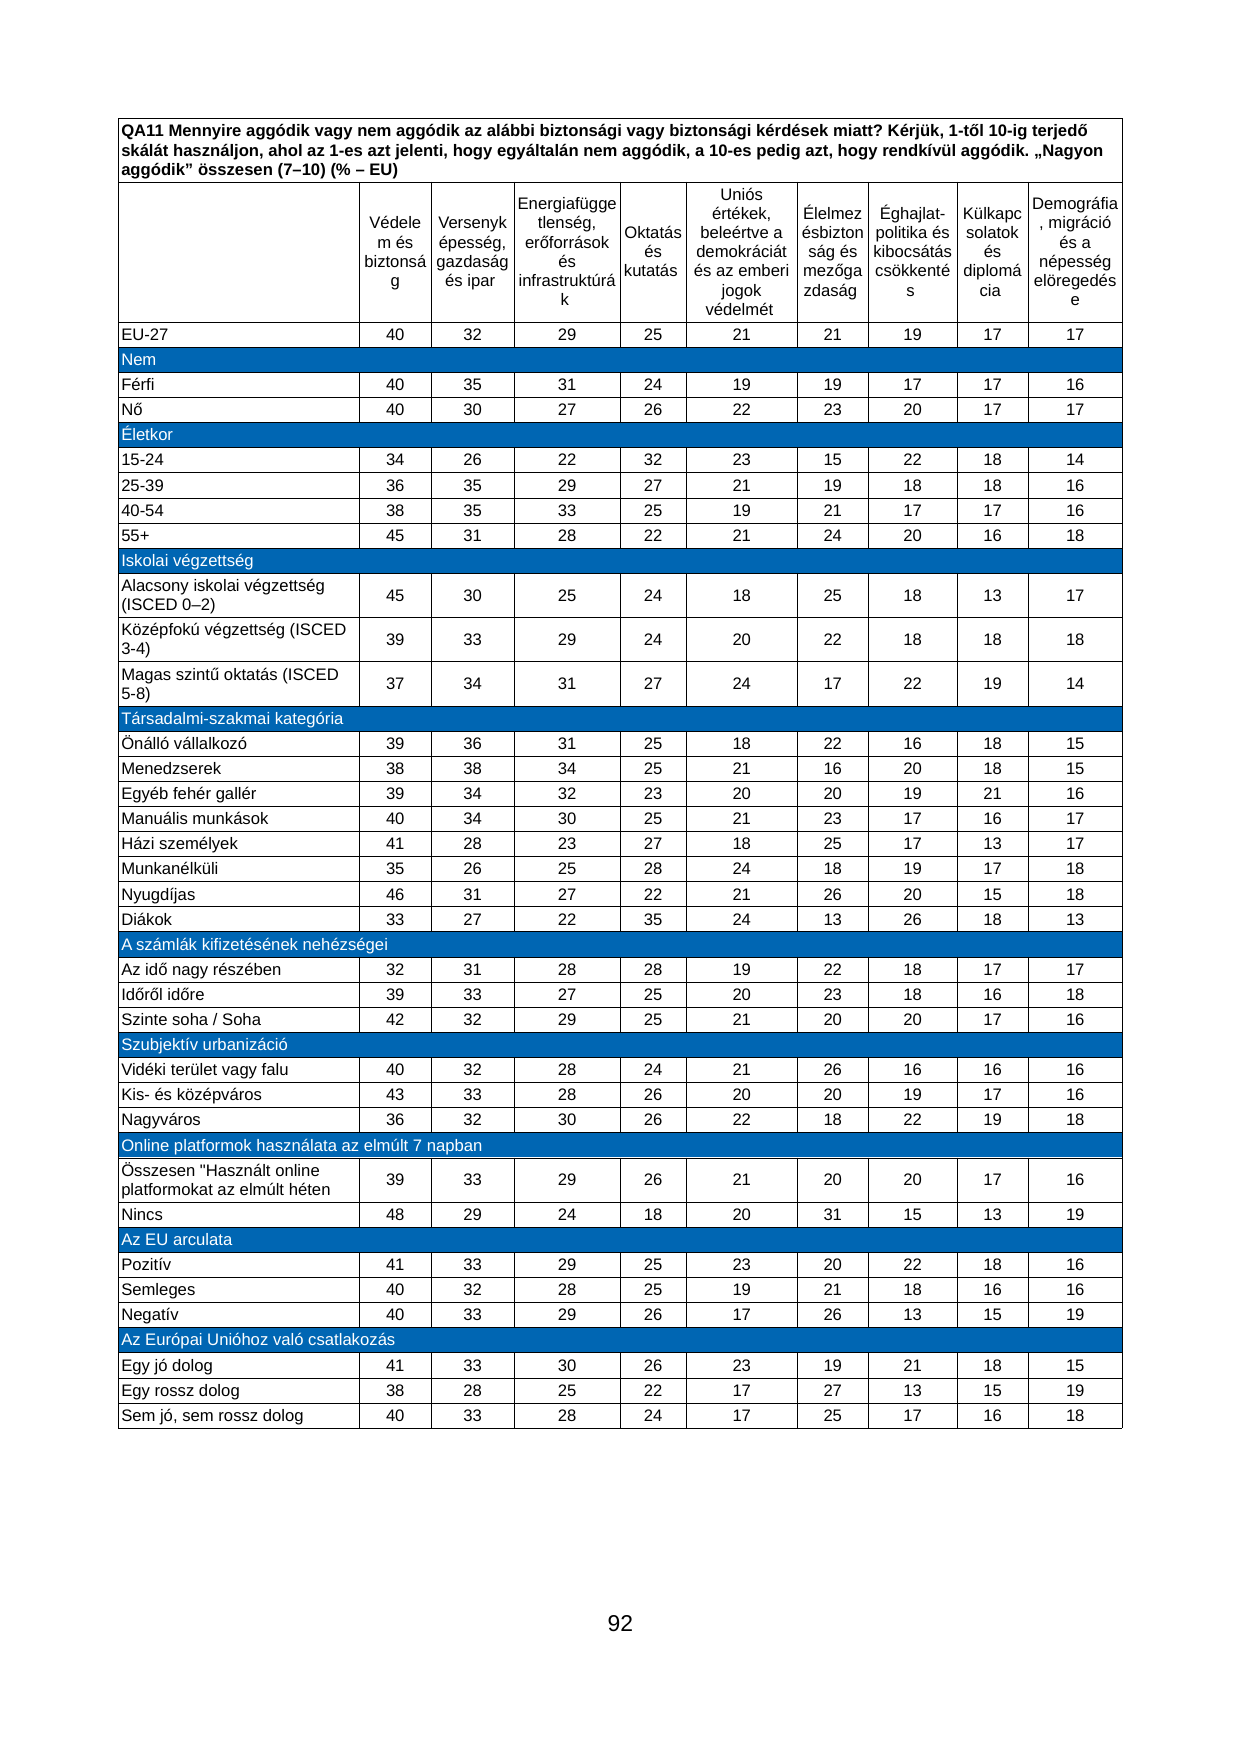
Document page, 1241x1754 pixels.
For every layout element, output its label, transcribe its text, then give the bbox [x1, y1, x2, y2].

table_cell Összesen "Használt online platformokat az elmúlt héten [119, 1159, 359, 1202]
table_cell 41 [360, 832, 431, 856]
table_cell Negatív [119, 1303, 359, 1327]
table_cell 20 [869, 524, 957, 548]
table_cell 26 [621, 1083, 686, 1107]
table_cell Az EU arculata [119, 1228, 1122, 1252]
table_cell 25 [621, 807, 686, 831]
table_cell 31 [515, 373, 620, 397]
table_cell 23 [687, 448, 797, 472]
table_cell 17 [1029, 832, 1122, 856]
table_cell 18 [869, 958, 957, 982]
table_cell 15 [958, 882, 1028, 906]
table_cell 17 [958, 398, 1028, 422]
table_cell 37 [360, 662, 431, 706]
table_cell 26 [621, 398, 686, 422]
table_cell 25-39 [119, 473, 359, 497]
table_cell 36 [432, 732, 514, 756]
table_cell 15 [1029, 732, 1122, 756]
table_cell 40 [360, 398, 431, 422]
table_cell 19 [869, 1083, 957, 1107]
table_cell Magas szintű oktatás (ISCED 5-8) [119, 662, 359, 706]
table_cell 16 [1029, 473, 1122, 497]
table_cell 31 [432, 882, 514, 906]
table_cell 24 [621, 574, 686, 617]
table_cell 27 [798, 1379, 868, 1402]
table_cell Alacsony iskolai végzettség (ISCED 0–2) [119, 574, 359, 617]
table_cell 27 [432, 907, 514, 931]
table_cell 31 [798, 1203, 868, 1227]
table_cell 16 [958, 983, 1028, 1007]
table_cell 22 [621, 524, 686, 548]
table_cell 18 [687, 574, 797, 617]
table_cell 21 [687, 524, 797, 548]
table_cell [119, 183, 359, 322]
table_cell 16 [1029, 1008, 1122, 1032]
table_cell 20 [687, 782, 797, 806]
table_cell 16 [958, 807, 1028, 831]
table_cell 20 [798, 1253, 868, 1277]
table_cell 17 [687, 1303, 797, 1327]
table_cell 40-54 [119, 499, 359, 522]
table_cell 18 [798, 1108, 868, 1132]
table_cell 40 [360, 1278, 431, 1302]
table_cell 32 [515, 782, 620, 806]
table_cell 40 [360, 807, 431, 831]
table_cell 40 [360, 1404, 431, 1428]
table_cell 19 [869, 857, 957, 881]
table_cell 30 [515, 807, 620, 831]
table_cell 17 [687, 1404, 797, 1428]
table_cell 30 [432, 398, 514, 422]
table_cell 26 [621, 1353, 686, 1377]
table_cell 17 [958, 958, 1028, 982]
table_cell Szinte soha / Soha [119, 1008, 359, 1032]
table_cell 18 [958, 1353, 1028, 1377]
table_cell 24 [687, 662, 797, 706]
table_cell 25 [621, 1278, 686, 1302]
table_cell 19 [687, 958, 797, 982]
table_cell 15 [1029, 1353, 1122, 1377]
table_cell Nyugdíjas [119, 882, 359, 906]
table_cell 19 [687, 499, 797, 522]
table_cell Az idő nagy részében [119, 958, 359, 982]
table_cell 39 [360, 732, 431, 756]
table_cell 18 [958, 473, 1028, 497]
table_cell 16 [798, 757, 868, 781]
table_cell 45 [360, 574, 431, 617]
table_cell 16 [1029, 1083, 1122, 1107]
table_cell 20 [798, 1159, 868, 1202]
table_cell 34 [360, 448, 431, 472]
table_cell 17 [1029, 574, 1122, 617]
table_cell 21 [798, 499, 868, 522]
table_cell 17 [958, 373, 1028, 397]
table_cell Energiafüggetlenség, erőforrások és infrastruktúrák [515, 183, 620, 322]
table_cell 28 [515, 1404, 620, 1428]
table_cell 36 [360, 473, 431, 497]
table_cell Nincs [119, 1203, 359, 1227]
table_cell 26 [621, 1108, 686, 1132]
table_cell Versenyképesség, gazdaság és ipar [432, 183, 514, 322]
table_cell Férfi [119, 373, 359, 397]
table_cell 18 [958, 448, 1028, 472]
table_cell 33 [432, 1253, 514, 1277]
table_cell Nagyváros [119, 1108, 359, 1132]
table_cell 18 [1029, 524, 1122, 548]
table_cell 21 [687, 882, 797, 906]
table_cell Nem [119, 348, 1122, 372]
table_cell 26 [621, 1159, 686, 1202]
table_cell 18 [687, 732, 797, 756]
table_cell 16 [869, 1058, 957, 1082]
table_cell Házi személyek [119, 832, 359, 856]
table_cell 22 [798, 958, 868, 982]
table_cell 38 [360, 757, 431, 781]
table_header QA11 Mennyire aggódik vagy nem aggódik az alábbi biztonsági vagy biztonsági kérdések miatt? Kérjük, 1-től 10-ig terjedő skálát használjon, ahol az 1-es azt jelenti, hogy egyáltalán nem aggódik, a 10-es pedig azt, hogy rendkívül aggódik. „Nagyon aggódik” összesen (7–10) (% – EU) [119, 119, 1122, 182]
table_cell 25 [621, 1008, 686, 1032]
table_cell 35 [432, 473, 514, 497]
table_cell 31 [432, 958, 514, 982]
table_cell 16 [1029, 782, 1122, 806]
table_cell 25 [515, 857, 620, 881]
table_cell Társadalmi-szakmai kategória [119, 707, 1122, 731]
table_cell Az Európai Unióhoz való csatlakozás [119, 1328, 1122, 1352]
table_cell 13 [958, 574, 1028, 617]
table_cell 35 [432, 373, 514, 397]
table_cell Munkanélküli [119, 857, 359, 881]
table_cell Online platformok használata az elmúlt 7 napban [119, 1133, 1122, 1157]
table_cell 28 [621, 958, 686, 982]
table_cell 27 [621, 662, 686, 706]
table_cell 24 [687, 857, 797, 881]
table_cell Menedzserek [119, 757, 359, 781]
table_cell 34 [515, 757, 620, 781]
table_cell 15-24 [119, 448, 359, 472]
table_cell 26 [432, 448, 514, 472]
table_cell 22 [869, 662, 957, 706]
table_cell 25 [621, 983, 686, 1007]
table_cell 33 [432, 1303, 514, 1327]
table_cell 19 [958, 662, 1028, 706]
table_cell 13 [1029, 907, 1122, 931]
table_cell Uniós értékek, beleértve a demokráciát és az emberi jogok védelmét [687, 183, 797, 322]
table_cell 16 [1029, 1278, 1122, 1302]
table_cell 18 [1029, 882, 1122, 906]
table_cell 38 [360, 499, 431, 522]
table_cell 31 [515, 662, 620, 706]
table_cell 18 [869, 983, 957, 1007]
table_cell A számlák kifizetésének nehézségei [119, 932, 1122, 957]
table_cell 17 [958, 1083, 1028, 1107]
table_cell 17 [958, 323, 1028, 347]
table_cell 32 [432, 1278, 514, 1302]
table_cell 25 [798, 1404, 868, 1428]
table_cell 21 [958, 782, 1028, 806]
table_cell 24 [621, 1058, 686, 1082]
table_cell 19 [798, 1353, 868, 1377]
table_cell 17 [1029, 807, 1122, 831]
table_cell 33 [432, 1159, 514, 1202]
table_cell 16 [958, 1058, 1028, 1082]
table_cell 16 [1029, 1159, 1122, 1202]
table_cell Külkapcsolatok és diplomácia [958, 183, 1028, 322]
table_cell 42 [360, 1008, 431, 1032]
table_cell Pozitív [119, 1253, 359, 1277]
table_cell 23 [798, 807, 868, 831]
table_cell 17 [1029, 323, 1122, 347]
table_cell 27 [621, 473, 686, 497]
table_cell 24 [621, 1404, 686, 1428]
table_cell 22 [515, 448, 620, 472]
table_cell 33 [360, 907, 431, 931]
table_cell 25 [515, 1379, 620, 1402]
table_cell 33 [432, 1404, 514, 1428]
table_cell 18 [869, 574, 957, 617]
table_cell 18 [687, 832, 797, 856]
table_cell 55+ [119, 524, 359, 548]
table_cell 22 [621, 1379, 686, 1402]
table_cell 23 [687, 1353, 797, 1377]
table_cell 48 [360, 1203, 431, 1227]
table_cell 35 [621, 907, 686, 931]
table_cell Kis- és középváros [119, 1083, 359, 1107]
table_cell 15 [958, 1379, 1028, 1402]
table_cell 17 [869, 499, 957, 522]
table_cell Éghajlat-politika és kibocsátáscsökkentés [869, 183, 957, 322]
table_cell 27 [515, 398, 620, 422]
table_cell Oktatás és kutatás [621, 183, 686, 322]
table_cell 20 [869, 757, 957, 781]
table_cell 24 [621, 373, 686, 397]
table_cell 25 [798, 574, 868, 617]
table_cell 18 [1029, 983, 1122, 1007]
table_cell 34 [432, 782, 514, 806]
table_cell 16 [958, 1404, 1028, 1428]
table_cell 18 [869, 473, 957, 497]
table_cell 18 [1029, 1404, 1122, 1428]
table_cell 20 [869, 882, 957, 906]
table_cell 17 [869, 832, 957, 856]
table_cell 17 [1029, 398, 1122, 422]
table_cell 22 [687, 398, 797, 422]
table_cell 21 [687, 1159, 797, 1202]
table_cell 19 [958, 1108, 1028, 1132]
table_cell 32 [432, 1058, 514, 1082]
table_cell 16 [1029, 373, 1122, 397]
table_cell 21 [798, 323, 868, 347]
table_cell 28 [515, 1058, 620, 1082]
table_cell 24 [687, 907, 797, 931]
table_cell 16 [958, 1278, 1028, 1302]
table_cell 33 [432, 618, 514, 661]
table_cell 20 [798, 782, 868, 806]
table_cell 25 [621, 732, 686, 756]
table_cell 40 [360, 1058, 431, 1082]
table_cell 20 [869, 398, 957, 422]
table_cell 17 [869, 807, 957, 831]
table_cell 16 [958, 524, 1028, 548]
table_cell 21 [687, 807, 797, 831]
table_cell 32 [360, 958, 431, 982]
table_cell 17 [687, 1379, 797, 1402]
table_cell 29 [515, 1303, 620, 1327]
table_cell 39 [360, 1159, 431, 1202]
table_cell 33 [432, 1353, 514, 1377]
table_cell 21 [687, 323, 797, 347]
table_cell Időről időre [119, 983, 359, 1007]
table_cell 19 [869, 782, 957, 806]
table_cell 23 [621, 782, 686, 806]
table_cell 28 [621, 857, 686, 881]
table_cell 30 [515, 1353, 620, 1377]
table_cell 23 [515, 832, 620, 856]
table_cell 21 [798, 1278, 868, 1302]
table_cell 18 [621, 1203, 686, 1227]
table_cell 17 [958, 857, 1028, 881]
table_cell 13 [958, 832, 1028, 856]
table_cell 26 [798, 1303, 868, 1327]
table_cell Élelmezésbiztonság és mezőgazdaság [798, 183, 868, 322]
table_cell 19 [1029, 1379, 1122, 1402]
table_cell 25 [798, 832, 868, 856]
table_cell Egy jó dolog [119, 1353, 359, 1377]
table_cell 32 [432, 323, 514, 347]
table_cell 41 [360, 1353, 431, 1377]
table_cell 17 [958, 1159, 1028, 1202]
table_cell 20 [687, 1203, 797, 1227]
table_cell 27 [515, 882, 620, 906]
table_cell 30 [432, 574, 514, 617]
table_cell 21 [687, 757, 797, 781]
table_cell 17 [958, 499, 1028, 522]
table_cell Egyéb fehér gallér [119, 782, 359, 806]
table_cell 22 [869, 1253, 957, 1277]
table_cell Demográfia, migráció és a népesség elöregedése [1029, 183, 1122, 322]
table_cell 29 [515, 1159, 620, 1202]
table_cell 22 [621, 882, 686, 906]
table_cell Diákok [119, 907, 359, 931]
table_cell 25 [515, 574, 620, 617]
table_cell Vidéki terület vagy falu [119, 1058, 359, 1082]
table_cell 28 [515, 1278, 620, 1302]
table_cell 32 [621, 448, 686, 472]
table_cell 18 [869, 618, 957, 661]
table_cell 20 [798, 1083, 868, 1107]
table_cell 38 [360, 1379, 431, 1402]
table_cell 25 [621, 499, 686, 522]
table_cell 35 [432, 499, 514, 522]
table_cell Iskolai végzettség [119, 549, 1122, 573]
table_cell 21 [869, 1353, 957, 1377]
table_cell Szubjektív urbanizáció [119, 1033, 1122, 1057]
table_cell 26 [798, 882, 868, 906]
table_cell 45 [360, 524, 431, 548]
table_cell 17 [869, 1404, 957, 1428]
table_cell 15 [869, 1203, 957, 1227]
table_cell 20 [869, 1008, 957, 1032]
table_cell 33 [432, 1083, 514, 1107]
table_cell Egy rossz dolog [119, 1379, 359, 1402]
table_cell 15 [958, 1303, 1028, 1327]
table_cell 19 [869, 323, 957, 347]
table_cell 18 [798, 857, 868, 881]
table_cell 28 [432, 832, 514, 856]
table_cell 18 [958, 618, 1028, 661]
table_cell Sem jó, sem rossz dolog [119, 1404, 359, 1428]
table_cell 17 [869, 373, 957, 397]
table_cell 41 [360, 1253, 431, 1277]
table_cell 16 [1029, 1253, 1122, 1277]
table_cell 29 [515, 1008, 620, 1032]
table_cell 22 [798, 618, 868, 661]
table_cell 24 [515, 1203, 620, 1227]
table_cell 43 [360, 1083, 431, 1107]
table_cell 23 [798, 398, 868, 422]
table_cell 13 [798, 907, 868, 931]
table_cell 14 [1029, 662, 1122, 706]
table_cell 24 [621, 618, 686, 661]
table_cell Önálló vállalkozó [119, 732, 359, 756]
table_cell 15 [798, 448, 868, 472]
table_cell 18 [958, 732, 1028, 756]
table_cell 18 [1029, 1108, 1122, 1132]
table_cell 18 [958, 1253, 1028, 1277]
table_cell 40 [360, 1303, 431, 1327]
table_cell EU-27 [119, 323, 359, 347]
table_cell 33 [515, 499, 620, 522]
table_cell 19 [687, 373, 797, 397]
table_cell 30 [515, 1108, 620, 1132]
table_cell 33 [432, 983, 514, 1007]
table_cell Nő [119, 398, 359, 422]
table_cell 16 [1029, 499, 1122, 522]
table_cell 18 [958, 757, 1028, 781]
table_cell 31 [515, 732, 620, 756]
table_cell 32 [432, 1008, 514, 1032]
table_cell 28 [515, 1083, 620, 1107]
table_cell 34 [432, 807, 514, 831]
table_cell 23 [687, 1253, 797, 1277]
table_cell 24 [798, 524, 868, 548]
table_cell Semleges [119, 1278, 359, 1302]
table_cell 13 [958, 1203, 1028, 1227]
table_cell 29 [515, 323, 620, 347]
table_cell 46 [360, 882, 431, 906]
table_cell 22 [687, 1108, 797, 1132]
table_cell 18 [958, 907, 1028, 931]
table_cell 31 [432, 524, 514, 548]
table_cell Manuális munkások [119, 807, 359, 831]
table_cell 28 [515, 958, 620, 982]
table_cell 20 [687, 618, 797, 661]
table_cell 29 [515, 1253, 620, 1277]
table_cell 21 [687, 1008, 797, 1032]
table_cell 26 [432, 857, 514, 881]
table_cell 17 [798, 662, 868, 706]
table_cell 26 [869, 907, 957, 931]
table_cell 21 [687, 1058, 797, 1082]
table_cell Életkor [119, 423, 1122, 447]
table_cell 18 [1029, 857, 1122, 881]
table_cell 18 [869, 1278, 957, 1302]
table_cell 20 [687, 1083, 797, 1107]
table_cell 15 [1029, 757, 1122, 781]
table_cell 27 [515, 983, 620, 1007]
table_cell 29 [432, 1203, 514, 1227]
table_cell 40 [360, 373, 431, 397]
table_cell 22 [515, 907, 620, 931]
table_cell 19 [687, 1278, 797, 1302]
table_cell 25 [621, 323, 686, 347]
table_cell 16 [869, 732, 957, 756]
table_cell 39 [360, 782, 431, 806]
table_cell 26 [798, 1058, 868, 1082]
table_cell 32 [432, 1108, 514, 1132]
table_cell 39 [360, 983, 431, 1007]
table_cell 28 [515, 524, 620, 548]
table_cell 27 [621, 832, 686, 856]
table_cell 28 [432, 1379, 514, 1402]
table_cell 25 [621, 757, 686, 781]
table_cell 39 [360, 618, 431, 661]
table_cell 34 [432, 662, 514, 706]
table_cell 14 [1029, 448, 1122, 472]
table_cell 22 [869, 448, 957, 472]
table_cell 40 [360, 323, 431, 347]
table_cell 19 [798, 373, 868, 397]
table_cell 38 [432, 757, 514, 781]
table_cell 16 [1029, 1058, 1122, 1082]
table_cell 23 [798, 983, 868, 1007]
table_cell 20 [687, 983, 797, 1007]
table_cell Középfokú végzettség (ISCED 3-4) [119, 618, 359, 661]
table_cell Védelem és biztonság [360, 183, 431, 322]
table_cell 29 [515, 618, 620, 661]
table_cell 21 [687, 473, 797, 497]
table_cell 13 [869, 1379, 957, 1402]
table_cell 36 [360, 1108, 431, 1132]
table_cell 22 [798, 732, 868, 756]
table_cell 19 [1029, 1303, 1122, 1327]
table_cell 29 [515, 473, 620, 497]
table_cell 17 [958, 1008, 1028, 1032]
table_cell 20 [798, 1008, 868, 1032]
table_cell 19 [798, 473, 868, 497]
table_cell 17 [1029, 958, 1122, 982]
table_cell 18 [1029, 618, 1122, 661]
table_cell 20 [869, 1159, 957, 1202]
table_cell 13 [869, 1303, 957, 1327]
table_cell 26 [621, 1303, 686, 1327]
table_cell 19 [1029, 1203, 1122, 1227]
table_cell 25 [621, 1253, 686, 1277]
table_cell 22 [869, 1108, 957, 1132]
table_cell 35 [360, 857, 431, 881]
